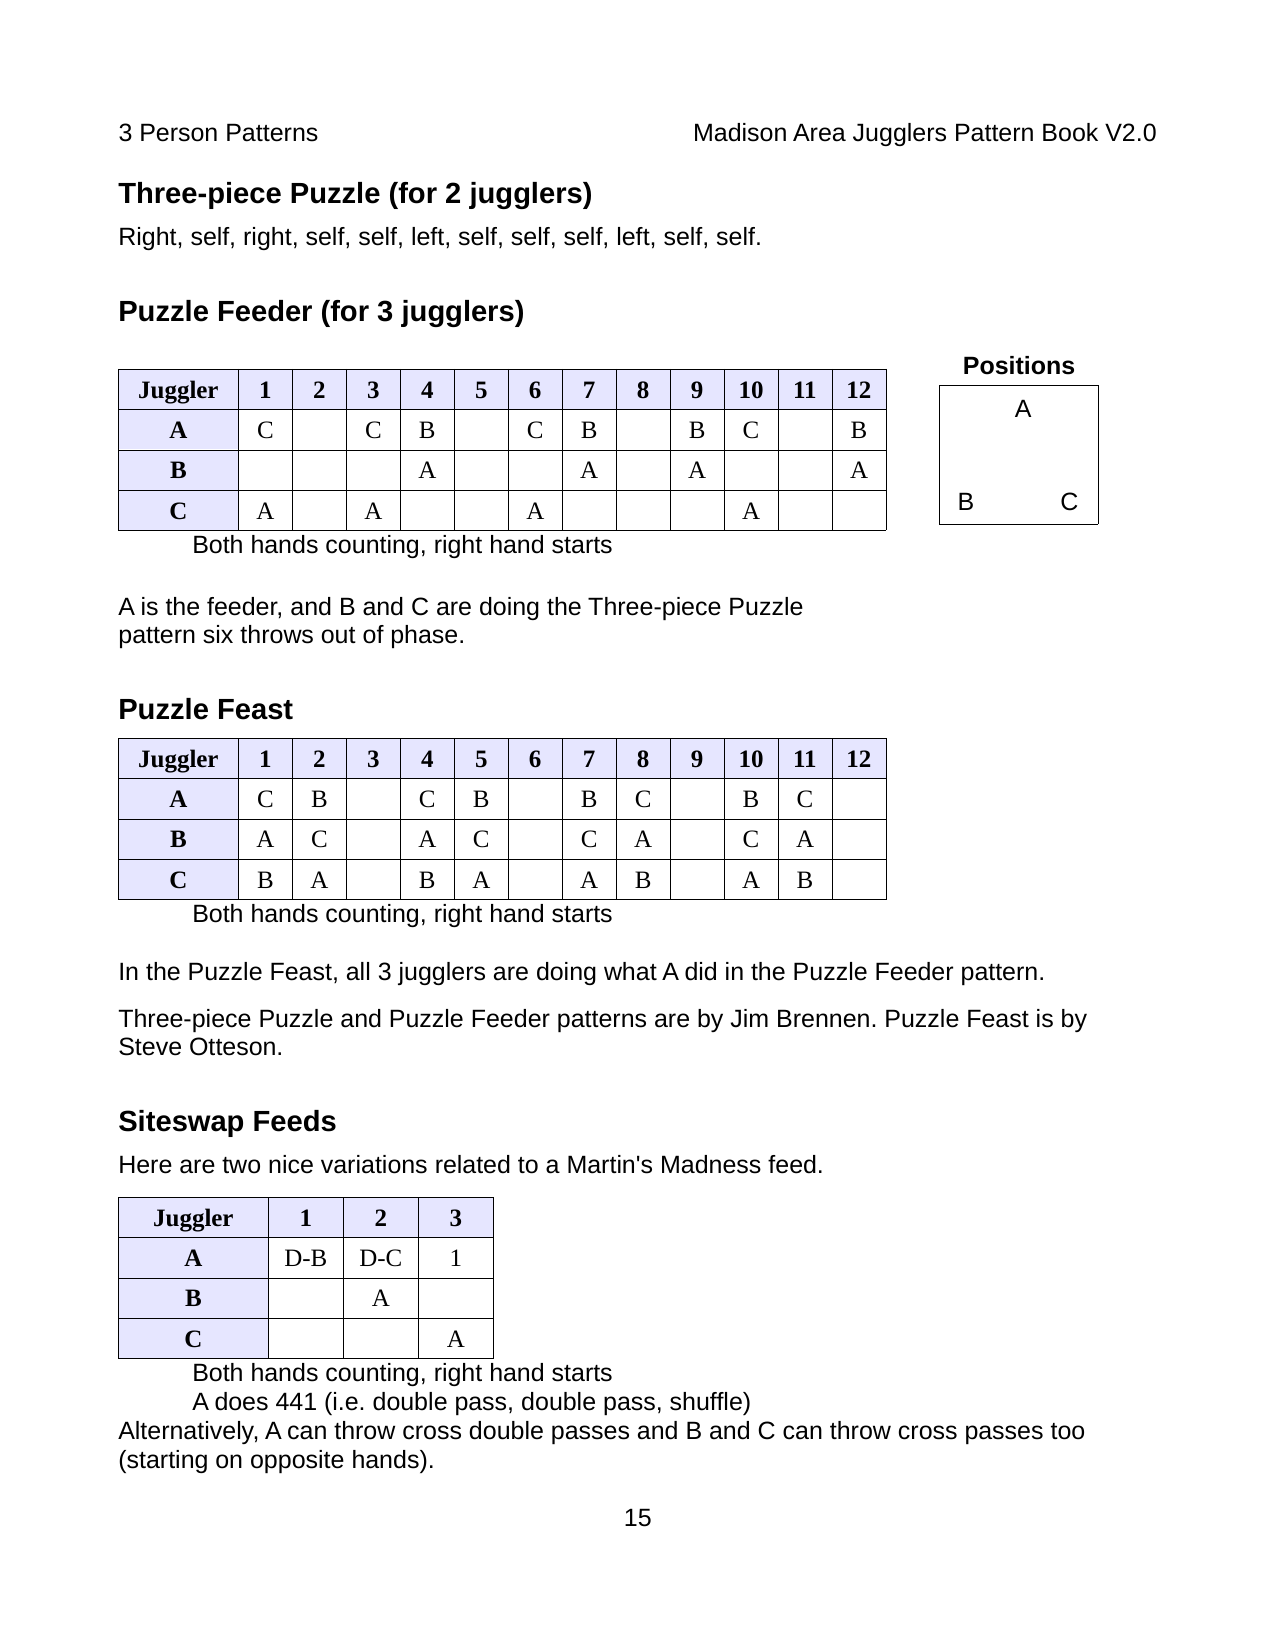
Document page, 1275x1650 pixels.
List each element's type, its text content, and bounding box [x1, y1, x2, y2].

table_cell C [119, 1319, 268, 1358]
table_cell A [671, 451, 724, 490]
table_header 12 [833, 370, 886, 409]
table_cell [940, 386, 991, 431]
table_cell [617, 410, 670, 449]
table_cell [293, 451, 346, 490]
table_cell C [725, 820, 778, 859]
table_cell [725, 451, 778, 490]
table_cell [347, 779, 400, 819]
table_header 9 [671, 739, 724, 778]
table_cell A [119, 1238, 268, 1278]
table_header 11 [779, 739, 832, 778]
table_cell A [779, 820, 832, 859]
table_cell C [617, 779, 670, 819]
table_cell [347, 860, 400, 899]
table_cell [344, 1319, 418, 1358]
table_cell A [347, 491, 400, 530]
table_cell A [419, 1319, 493, 1358]
table_cell B [293, 779, 346, 819]
table_cell [455, 491, 508, 530]
table_cell [347, 451, 400, 490]
text Right, self, right, self, self, left, self, self, self, left, self, self. [118, 222, 1157, 251]
table_header 7 [563, 739, 616, 778]
table_header 2 [293, 370, 346, 409]
table_cell B [401, 410, 454, 449]
table_header 1 [239, 370, 292, 409]
table_cell D-B [269, 1238, 343, 1278]
table_header Positions [939, 345, 1098, 385]
table_cell B [239, 860, 292, 899]
table_cell [401, 491, 454, 530]
table_header 10 [725, 739, 778, 778]
table_cell C [563, 820, 616, 859]
table_cell [779, 451, 832, 490]
table_header 6 [509, 370, 562, 409]
table_cell A [239, 820, 292, 859]
table_cell [509, 860, 562, 899]
table_cell [617, 491, 670, 530]
table_cell C [239, 410, 292, 449]
table_cell [833, 860, 886, 899]
table_cell [779, 491, 832, 530]
table_cell [293, 410, 346, 449]
table_cell A [455, 860, 508, 899]
text A does 441 (i.e. double pass, double pass, shuffle) [118, 1387, 1157, 1416]
table_header 3 [347, 739, 400, 778]
table_cell C [1042, 478, 1098, 524]
table_header 3 [419, 1198, 493, 1237]
table_cell [991, 431, 1042, 478]
text Here are two nice variations related to a Martin's Madness feed. [118, 1150, 1157, 1179]
table_cell A [725, 491, 778, 530]
table_cell [347, 820, 400, 859]
table_cell B [725, 779, 778, 819]
table_cell C [779, 779, 832, 819]
table_header 3 [347, 370, 400, 409]
table_cell A [617, 820, 670, 859]
table_cell C [239, 779, 292, 819]
table_header 1 [269, 1198, 343, 1237]
table_header Juggler [119, 1198, 268, 1237]
table_cell B [119, 820, 238, 859]
table_cell B [671, 410, 724, 449]
table_cell [509, 451, 562, 490]
table_cell [419, 1279, 493, 1318]
table_cell [671, 860, 724, 899]
table_header 8 [617, 370, 670, 409]
subtitle Three-piece Puzzle (for 2 jugglers) [118, 176, 1157, 210]
table_cell [239, 451, 292, 490]
table_cell [833, 491, 886, 530]
table_cell [563, 491, 616, 530]
table_cell A [509, 491, 562, 530]
text A is the feeder, and B and C are doing the Three-piece Puzzle pattern six throws out of phase. [118, 591, 1157, 649]
table_cell [671, 820, 724, 859]
table_cell B [119, 1279, 268, 1318]
table_cell B [779, 860, 832, 899]
table_cell [269, 1279, 343, 1318]
table_cell [509, 779, 562, 819]
table_cell C [119, 860, 238, 899]
table_cell [833, 779, 886, 819]
table_cell B [563, 779, 616, 819]
table_cell B [833, 410, 886, 449]
table_header 4 [401, 370, 454, 409]
table_cell C [293, 820, 346, 859]
table_cell A [725, 860, 778, 899]
subtitle Puzzle Feeder (for 3 jugglers) [118, 294, 1157, 328]
table_header Juggler [119, 370, 238, 409]
table_cell B [455, 779, 508, 819]
table_header 9 [671, 370, 724, 409]
table_cell B [563, 410, 616, 449]
text Alternatively, A can throw cross double passes and B and C can throw cross passes too (starting on opposite hands). [118, 1416, 1157, 1473]
text In the Puzzle Feast, all 3 jugglers are doing what A did in the Puzzle Feeder pattern. [118, 957, 1157, 986]
table_header 10 [725, 370, 778, 409]
table_cell [833, 820, 886, 859]
table_cell D-C [344, 1238, 418, 1278]
table_header 8 [617, 739, 670, 778]
table_cell A [119, 779, 238, 819]
table_header 11 [779, 370, 832, 409]
table_cell A [401, 451, 454, 490]
table_cell [779, 410, 832, 449]
table_cell C [455, 820, 508, 859]
table_cell [269, 1319, 343, 1358]
table_cell A [563, 451, 616, 490]
table_cell [509, 820, 562, 859]
table_header 6 [509, 739, 562, 778]
table_cell B [940, 478, 991, 524]
table_header 4 [401, 739, 454, 778]
table_header 2 [293, 739, 346, 778]
table_header 2 [344, 1198, 418, 1237]
table_cell C [119, 491, 238, 530]
table_header 5 [455, 370, 508, 409]
table_cell A [293, 860, 346, 899]
table_cell A [119, 410, 238, 449]
table_cell B [119, 451, 238, 490]
table_cell [671, 779, 724, 819]
table_cell C [725, 410, 778, 449]
table_header 12 [833, 739, 886, 778]
table_cell [671, 491, 724, 530]
table_cell [455, 410, 508, 449]
table_header Juggler [119, 739, 238, 778]
table_header 5 [455, 739, 508, 778]
text Both hands counting, right hand starts [118, 899, 1157, 928]
table_header 7 [563, 370, 616, 409]
subtitle Puzzle Feast [118, 692, 1157, 726]
table_cell [1042, 386, 1098, 431]
table_cell [1042, 431, 1098, 478]
table_cell A [344, 1279, 418, 1318]
table_cell A [833, 451, 886, 490]
subtitle Siteswap Feeds [118, 1104, 1157, 1138]
text Both hands counting, right hand starts [118, 1358, 1157, 1387]
table_cell C [347, 410, 400, 449]
table_cell C [509, 410, 562, 449]
table_cell [293, 491, 346, 530]
table_cell A [991, 386, 1042, 431]
table_cell A [563, 860, 616, 899]
table_cell 1 [419, 1238, 493, 1278]
table_cell [455, 451, 508, 490]
text Three-piece Puzzle and Puzzle Feeder patterns are by Jim Brennen. Puzzle Feast is by Steve Otteson. [118, 1004, 1157, 1061]
table_header 1 [239, 739, 292, 778]
table_cell [617, 451, 670, 490]
table_cell C [401, 779, 454, 819]
table_cell B [401, 860, 454, 899]
table_cell A [239, 491, 292, 530]
table_cell [940, 431, 991, 478]
table_cell B [617, 860, 670, 899]
table_cell A [401, 820, 454, 859]
text Both hands counting, right hand starts [118, 530, 888, 559]
table_cell [991, 478, 1042, 524]
